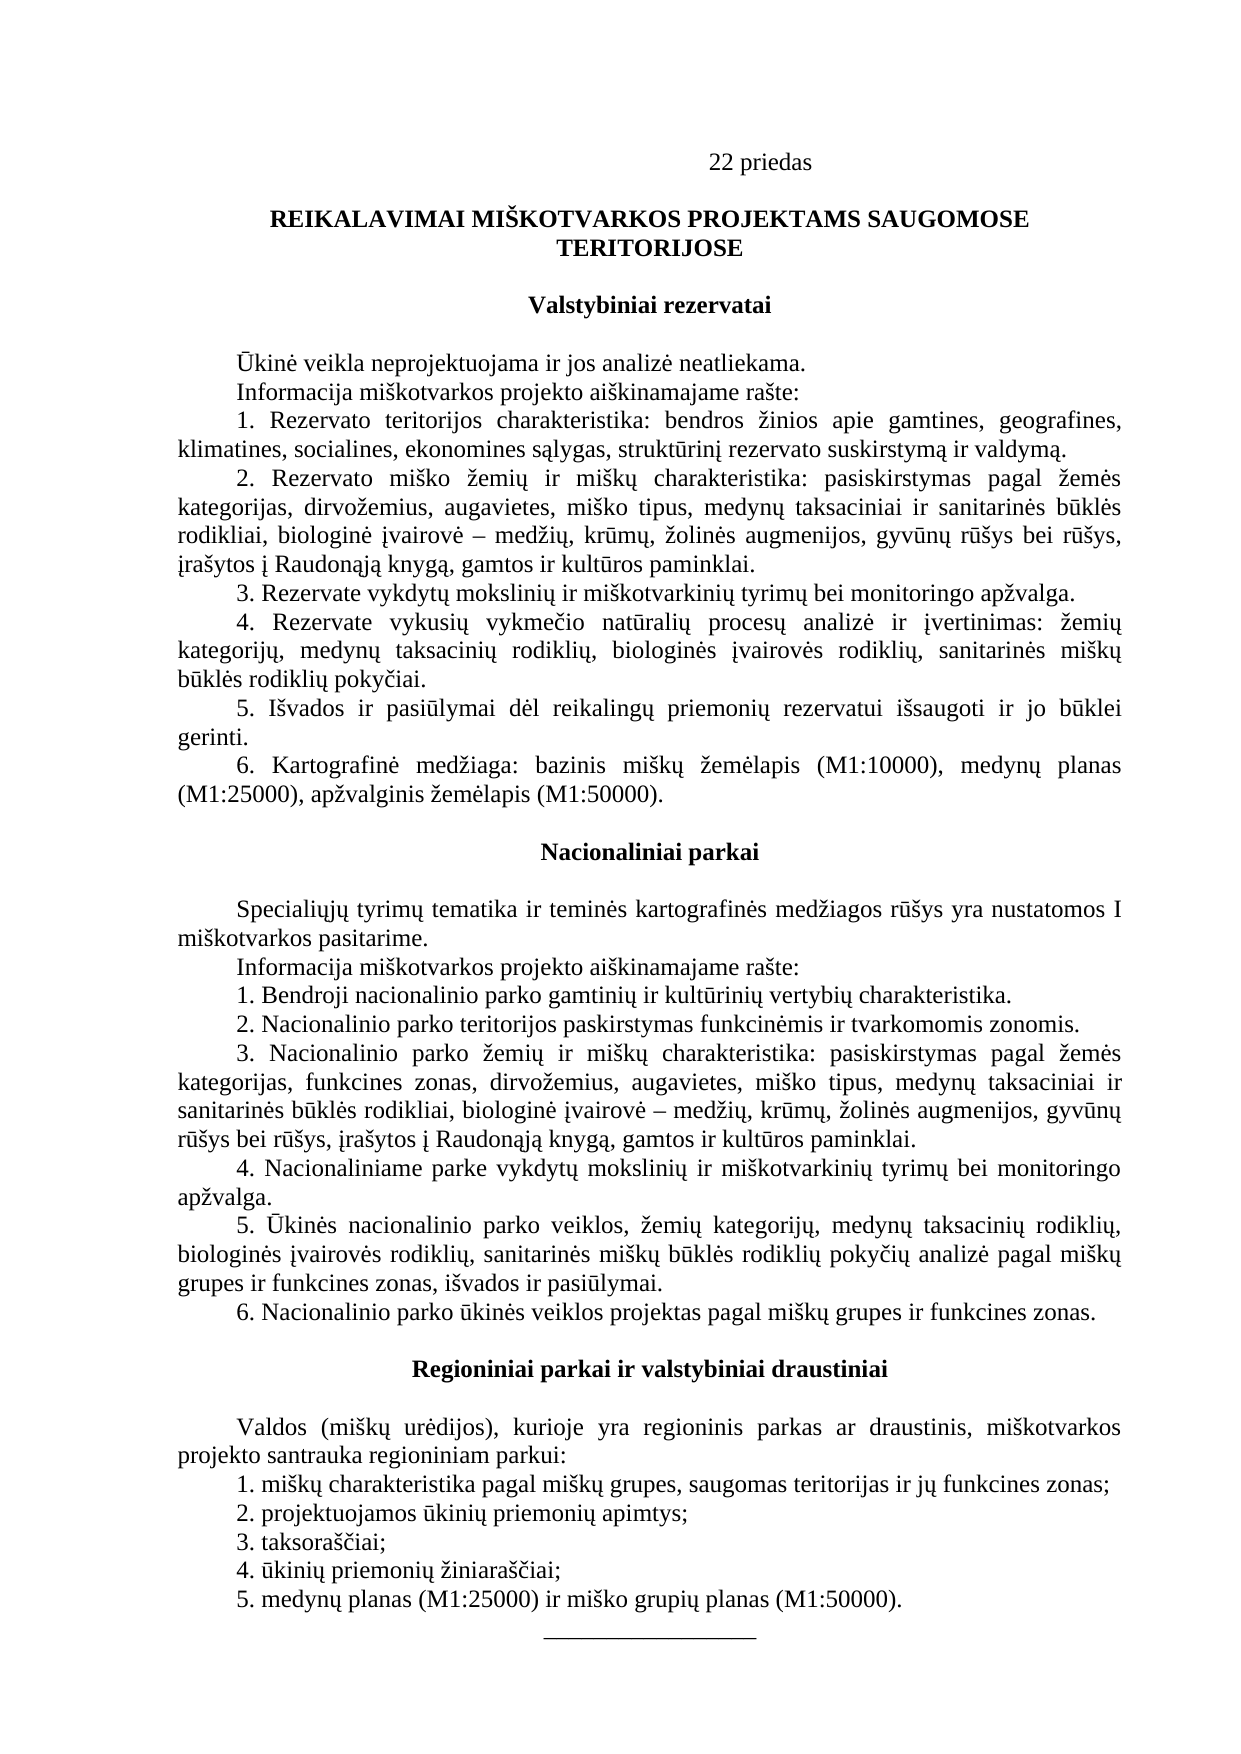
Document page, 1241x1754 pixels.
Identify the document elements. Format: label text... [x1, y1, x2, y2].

text 3. Nacionalinio parko žemių ir miškų charakteristika: pasiskirstymas pagal žemės kategorijas, funkcines zonas, dirvožemius, augavietes, miško tipus, medynų taksaciniai ir sanitarinės būklės rodikliai, biologinė įvairovė – medžių, krūmų, žolinės augmenijos, gyvūnų rūšys bei rūšys, įrašytos į Raudonąją knygą, gamtos ir kultūros paminklai. [177, 1038, 1122, 1153]
text Nacionaliniai parkai [177, 837, 1122, 866]
text 3. taksoraščiai; [177, 1527, 1122, 1556]
text 22 priedas [177, 147, 1122, 176]
text 2. projektuojamos ūkinių priemonių apimtys; [177, 1498, 1122, 1527]
text Valdos (miškų urėdijos), kurioje yra regioninis parkas ar draustinis, miškotvarkos projekto santrauka regioniniam parkui: [177, 1412, 1122, 1469]
text _________________ [177, 1613, 1122, 1642]
text Regioniniai parkai ir valstybiniai draustiniai [177, 1354, 1122, 1383]
text 5. Ūkinės nacionalinio parko veiklos, žemių kategorijų, medynų taksacinių rodiklių, biologinės įvairovės rodiklių, sanitarinės miškų būklės rodiklių pokyčių analizė pagal miškų grupes ir funkcines zonas, išvados ir pasiūlymai. [177, 1211, 1122, 1297]
text 4. ūkinių priemonių žiniaraščiai; [177, 1556, 1122, 1584]
text Specialiųjų tyrimų tematika ir teminės kartografinės medžiagos rūšys yra nustatomos I miškotvarkos pasitarime. [177, 894, 1122, 952]
text Informacija miškotvarkos projekto aiškinamajame rašte: [177, 377, 1122, 406]
text Informacija miškotvarkos projekto aiškinamajame rašte: [177, 952, 1122, 981]
text 2. Nacionalinio parko teritorijos paskirstymas funkcinėmis ir tvarkomomis zonomis. [177, 1009, 1122, 1038]
text 1. Rezervato teritorijos charakteristika: bendros žinios apie gamtines, geografines, klimatines, socialines, ekonomines sąlygas, struktūrinį rezervato suskirstymą ir valdymą. [177, 406, 1122, 463]
text 4. Nacionaliniame parke vykdytų mokslinių ir miškotvarkinių tyrimų bei monitoringo apžvalga. [177, 1153, 1122, 1211]
text 6. Nacionalinio parko ūkinės veiklos projektas pagal miškų grupes ir funkcines zonas. [177, 1297, 1122, 1326]
text 5. medynų planas (M1:25000) ir miško grupių planas (M1:50000). [177, 1584, 1122, 1613]
text 1. miškų charakteristika pagal miškų grupes, saugomas teritorijas ir jų funkcines zonas; [177, 1469, 1122, 1498]
text REIKALAVIMAI MIŠKOTVARKOS PROJEKTAMS SAUGOMOSE TERITORIJOSE [177, 204, 1122, 262]
text 1. Bendroji nacionalinio parko gamtinių ir kultūrinių vertybių charakteristika. [177, 981, 1122, 1009]
text 3. Rezervate vykdytų mokslinių ir miškotvarkinių tyrimų bei monitoringo apžvalga. [177, 578, 1122, 607]
text 2. Rezervato miško žemių ir miškų charakteristika: pasiskirstymas pagal žemės kategorijas, dirvožemius, augavietes, miško tipus, medynų taksaciniai ir sanitarinės būklės rodikliai, biologinė įvairovė – medžių, krūmų, žolinės augmenijos, gyvūnų rūšys bei rūšys, įrašytos į Raudonąją knygą, gamtos ir kultūros paminklai. [177, 463, 1122, 578]
text Valstybiniai rezervatai [177, 291, 1122, 319]
text 6. Kartografinė medžiaga: bazinis miškų žemėlapis (M1:10000), medynų planas (M1:25000), apžvalginis žemėlapis (M1:50000). [177, 751, 1122, 808]
text Ūkinė veikla neprojektuojama ir jos analizė neatliekama. [177, 348, 1122, 377]
text 4. Rezervate vykusių vykmečio natūralių procesų analizė ir įvertinimas: žemių kategorijų, medynų taksacinių rodiklių, biologinės įvairovės rodiklių, sanitarinės miškų būklės rodiklių pokyčiai. [177, 607, 1122, 693]
text 5. Išvados ir pasiūlymai dėl reikalingų priemonių rezervatui išsaugoti ir jo būklei gerinti. [177, 693, 1122, 751]
